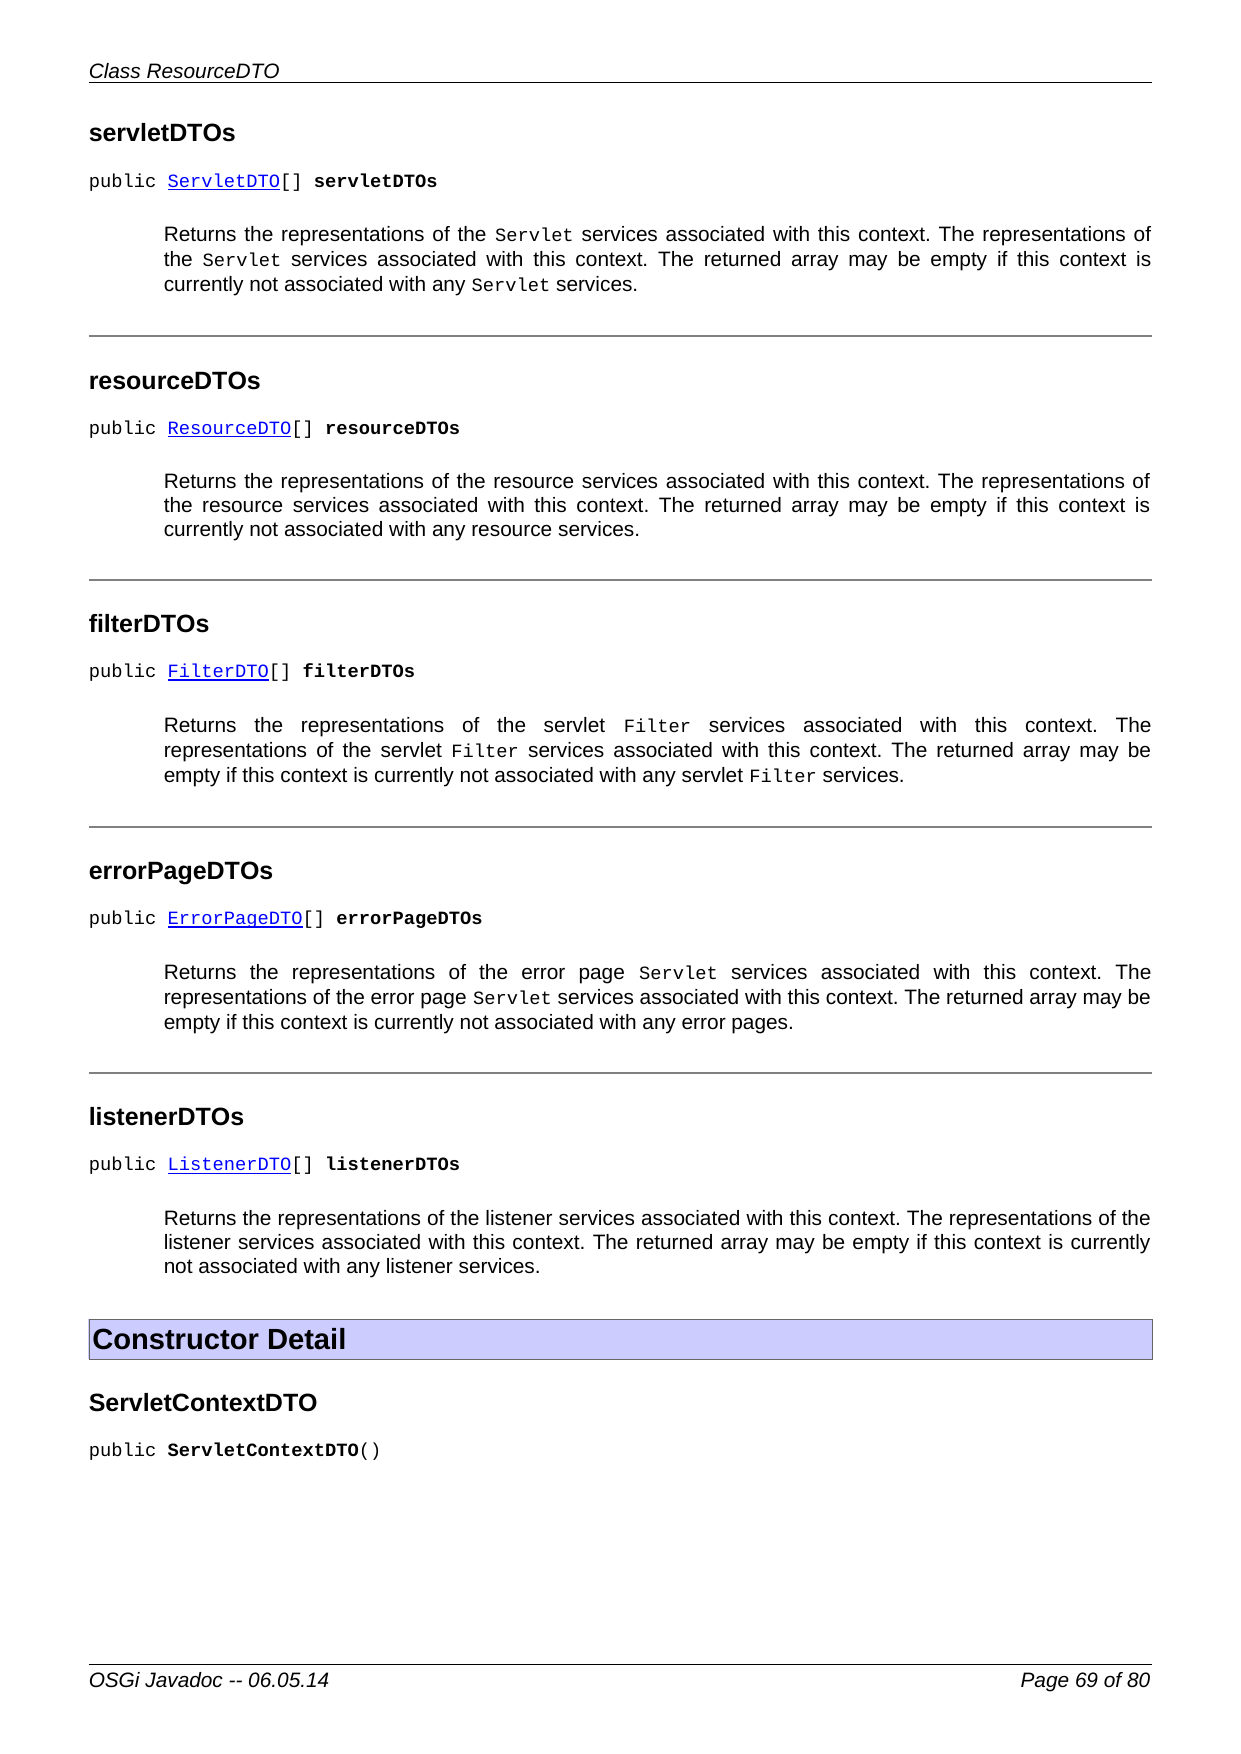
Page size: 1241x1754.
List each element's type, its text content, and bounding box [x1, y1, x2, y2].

text public ResourceDTO[] resourceDTOs [88, 418, 1152, 440]
subtitle resourceDTOs [88, 366, 1152, 394]
text Returns the representations of the Servlet services associated with this context. The representations of the Servlet services associated with this context. The returned array may be empty if this context is currently not associated with any Servlet services. [163, 222, 1152, 297]
subtitle filterDTOs [88, 609, 1152, 638]
subtitle ServletContextDTO [88, 1388, 1152, 1417]
subtitle listenerDTOs [88, 1102, 1152, 1131]
text Returns the representations of the servlet Filter services associated with this context. The representations of the servlet Filter services associated with this context. The returned array may be empty if this context is currently not associated with any servlet Filter services. [163, 712, 1152, 788]
text public ListenerDTO[] listenerDTOs [88, 1155, 1152, 1176]
text public ErrorPageDTO[] errorPageDTOs [88, 909, 1152, 930]
text Returns the representations of the resource services associated with this context. The representations of the resource services associated with this context. The returned array may be empty if this context is currently not associated with any resource services. [163, 469, 1152, 541]
text Returns the representations of the listener services associated with this context. The representations of the listener services associated with this context. The returned array may be empty if this context is currently not associated with any listener services. [163, 1206, 1152, 1277]
subtitle Constructor Detail [90, 1320, 1152, 1359]
text public FilterDTO[] filterDTOs [88, 662, 1152, 683]
text public ServletDTO[] servletDTOs [88, 171, 1152, 193]
subtitle servletDTOs [88, 118, 1152, 147]
text Returns the representations of the error page Servlet services associated with this context. The representations of the error page Servlet services associated with this context. The returned array may be empty if this context is currently not associated with any error pages. [163, 959, 1152, 1034]
subtitle errorPageDTOs [88, 856, 1152, 885]
text public ServletContextDTO() [88, 1441, 1152, 1462]
